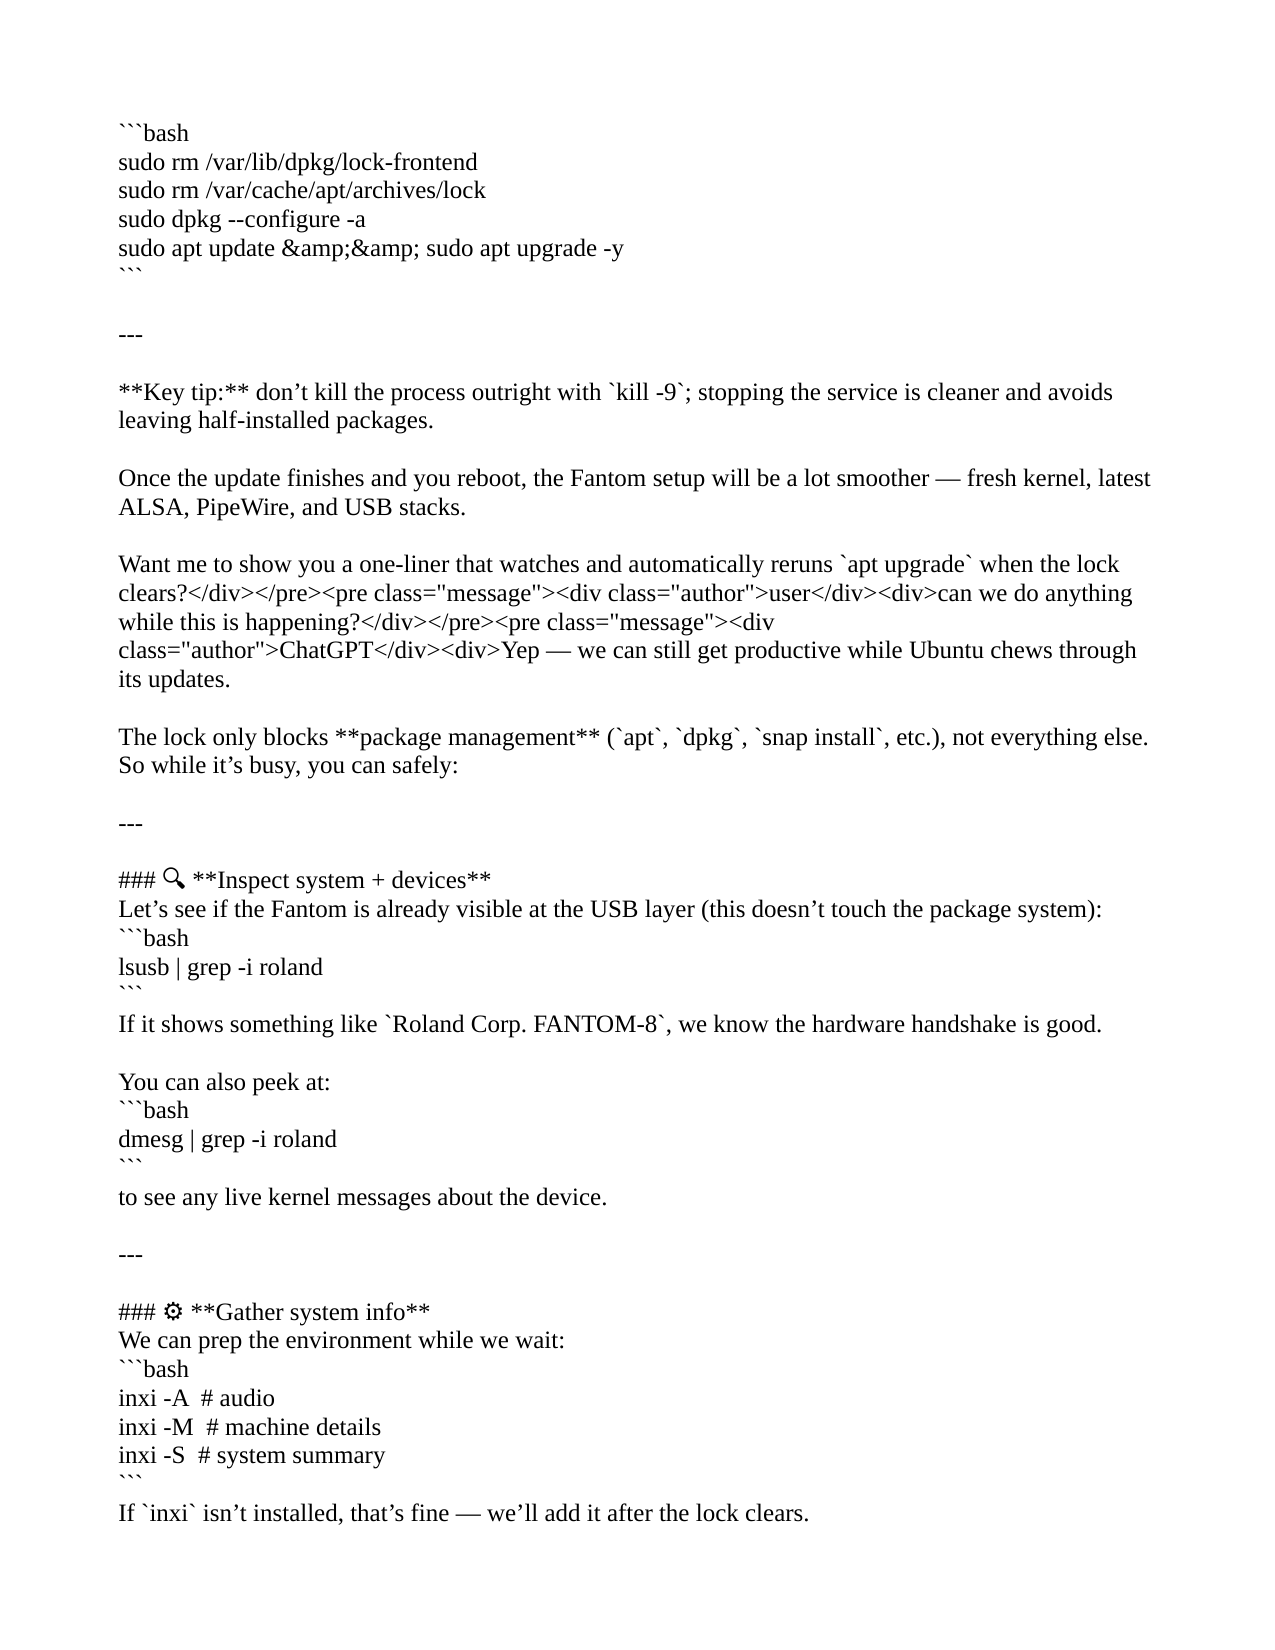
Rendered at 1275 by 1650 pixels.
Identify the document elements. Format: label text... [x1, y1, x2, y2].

text inxi -A # audio [118, 1383, 1157, 1412]
text ``` [118, 1153, 1157, 1182]
text ```bash [118, 118, 1157, 147]
text inxi -S # system summary [118, 1441, 1157, 1469]
text ```bash [118, 1354, 1157, 1383]
text dmesg | grep -i roland [118, 1124, 1157, 1153]
text ### 🔍 **Inspect system + devices** [118, 866, 1157, 894]
text sudo dpkg --configure -a [118, 204, 1157, 233]
text Let’s see if the Fantom is already visible at the USB layer (this doesn’t touch the package system): [118, 894, 1157, 923]
text --- [118, 319, 1157, 348]
text If `inxi` isn’t installed, that’s fine — we’ll add it after the lock clears. [118, 1498, 1157, 1527]
text sudo rm /var/lib/dpkg/lock-frontend [118, 147, 1157, 176]
text --- [118, 1239, 1157, 1268]
text ```bash [118, 923, 1157, 952]
text The lock only blocks **package management** (`apt`, `dpkg`, `snap install`, etc.), not everything else. So while it’s busy, you can safely: [118, 722, 1157, 779]
text to see any live kernel messages about the device. [118, 1182, 1157, 1211]
text sudo rm /var/cache/apt/archives/lock [118, 176, 1157, 204]
text ### ⚙️ **Gather system info** [118, 1297, 1157, 1326]
text --- [118, 808, 1157, 837]
text sudo apt update &amp;&amp; sudo apt upgrade -y [118, 233, 1157, 262]
text Want me to show you a one-liner that watches and automatically reruns `apt upgrade` when the lock clears?</div></pre><pre class="message"><div class="author">user</div><div>can we do anything while this is happening?</div></pre><pre class="message"><div class="author">ChatGPT</div><div>Yep — we can still get productive while Ubuntu chews through its updates. 🧠 [118, 549, 1157, 693]
text You can also peek at: [118, 1067, 1157, 1096]
text ``` [118, 981, 1157, 1009]
text If it shows something like `Roland Corp. FANTOM-8`, we know the hardware handshake is good. [118, 1009, 1157, 1038]
text We can prep the environment while we wait: [118, 1326, 1157, 1354]
text **Key tip:** don’t kill the process outright with `kill -9`; stopping the service is cleaner and avoids leaving half-installed packages. [118, 377, 1157, 434]
text ```bash [118, 1096, 1157, 1124]
text ``` [118, 262, 1157, 291]
text inxi -M # machine details [118, 1412, 1157, 1441]
text lsusb | grep -i roland [118, 952, 1157, 981]
text ``` [118, 1469, 1157, 1498]
text Once the update finishes and you reboot, the Fantom setup will be a lot smoother — fresh kernel, latest ALSA, PipeWire, and USB stacks. [118, 463, 1157, 521]
